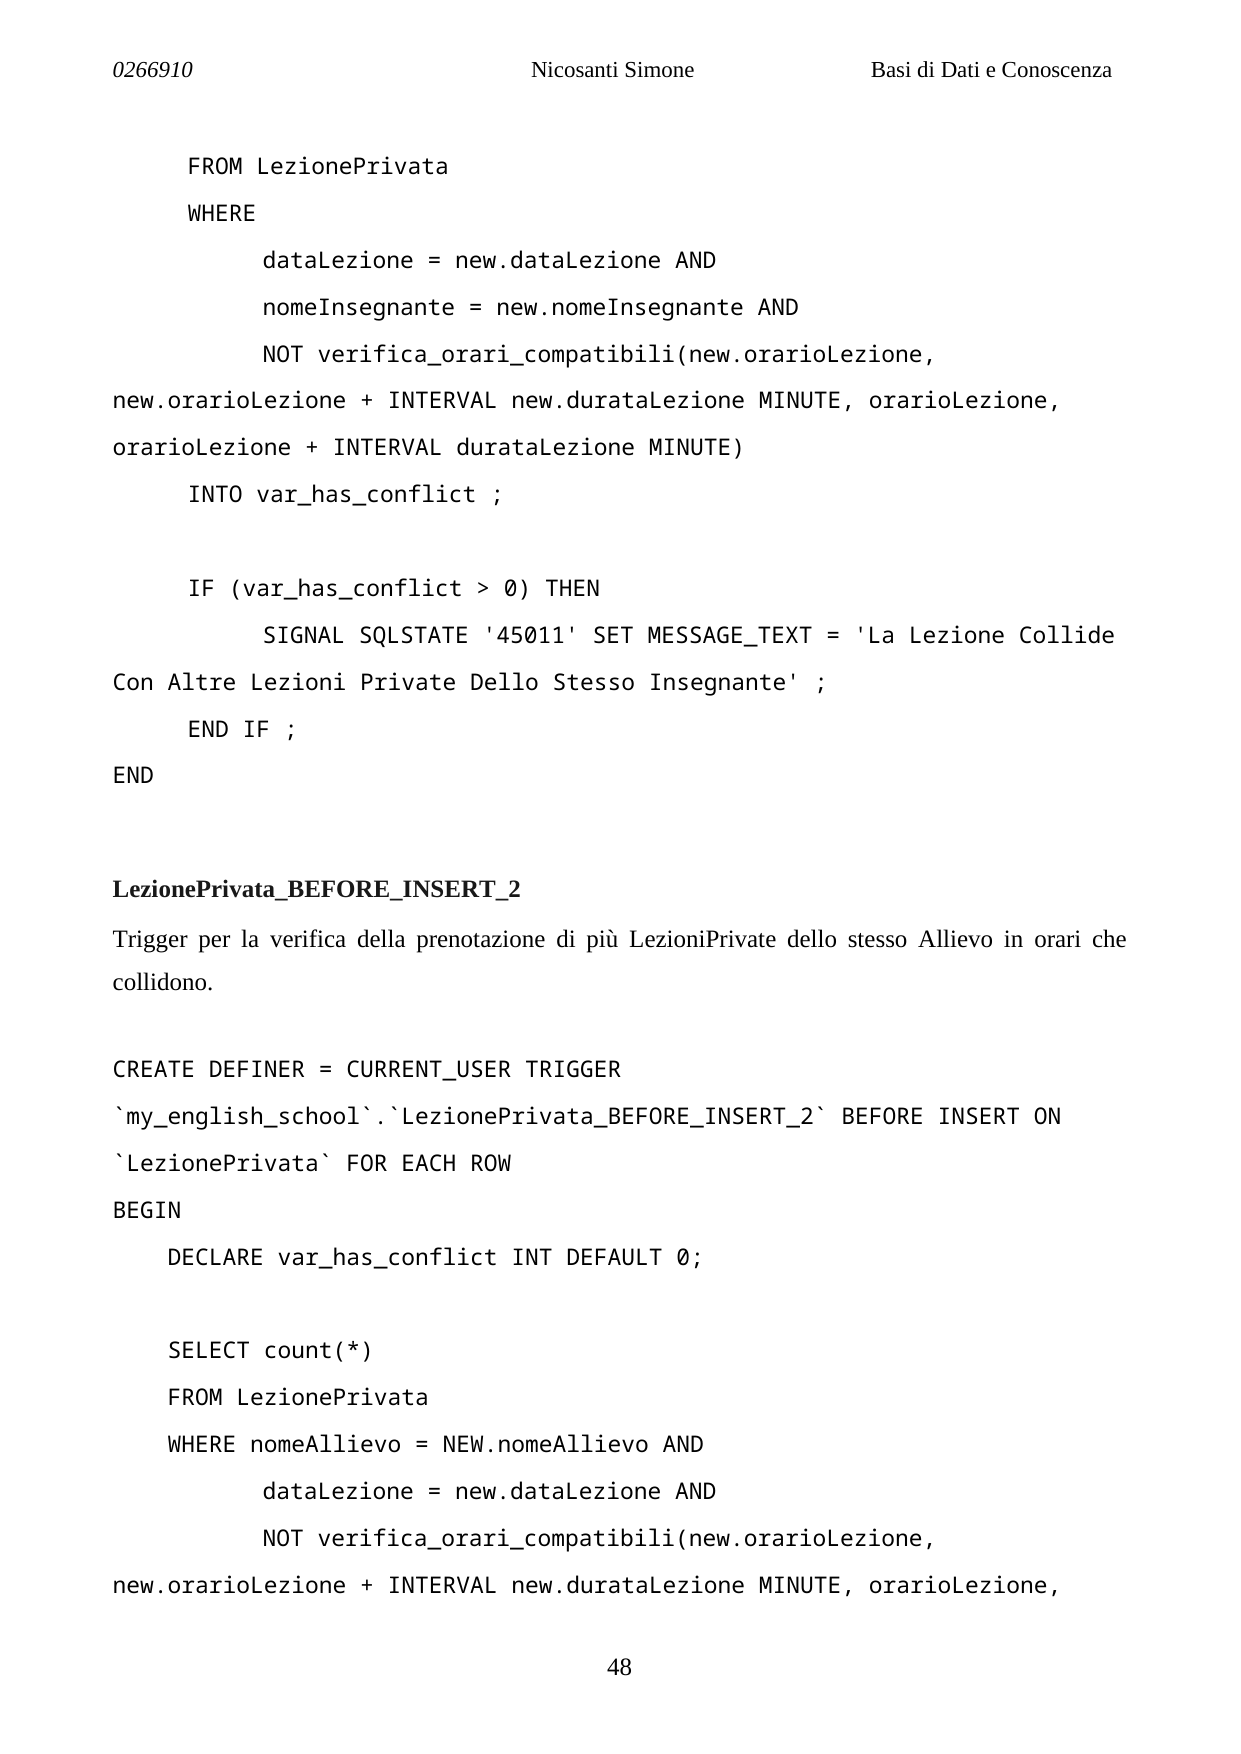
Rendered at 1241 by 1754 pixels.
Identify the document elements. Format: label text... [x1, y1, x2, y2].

text IF (var_has_conflict > 0) THEN [112, 572, 1128, 603]
text WHERE nomeAllievo = NEW.nomeAllievo AND [112, 1428, 1128, 1459]
text FROM LezionePrivata [112, 1381, 1128, 1412]
text BEGIN [112, 1194, 1128, 1225]
text CREATE DEFINER = CURRENT_USER TRIGGER `my_english_school`.`LezionePrivata_BEFORE_INSERT_2` BEFORE INSERT ON `LezionePrivata` FOR EACH ROW [112, 1053, 1128, 1178]
text WHERE [112, 197, 1128, 228]
text Trigger per la verifica della prenotazione di più LezioniPrivate dello stesso Allievo in orari che collidono. [112, 924, 1128, 996]
text NOT verifica_orari_compatibili(new.orarioLezione, new.orarioLezione + INTERVAL new.durataLezione MINUTE, orarioLezione, orarioLezione + INTERVAL durataLezione MINUTE) [112, 337, 1128, 462]
text END IF ; [112, 712, 1128, 744]
subtitle LezionePrivata_BEFORE_INSERT_2 [112, 874, 1128, 903]
text dataLezione = new.dataLezione AND [112, 1475, 1128, 1506]
text DECLARE var_has_conflict INT DEFAULT 0; [112, 1241, 1128, 1272]
text dataLezione = new.dataLezione AND [112, 244, 1128, 275]
text NOT verifica_orari_compatibili(new.orarioLezione, new.orarioLezione + INTERVAL new.durataLezione MINUTE, orarioLezione, [112, 1522, 1128, 1600]
text FROM LezionePrivata [112, 150, 1128, 181]
text END [112, 759, 1128, 791]
text SIGNAL SQLSTATE '45011' SET MESSAGE_TEXT = 'La Lezione Collide Con Altre Lezioni Private Dello Stesso Insegnante' ; [112, 619, 1128, 697]
text nomeInsegnante = new.nomeInsegnante AND [112, 291, 1128, 322]
text SELECT count(*) [112, 1334, 1128, 1366]
text INTO var_has_conflict ; [112, 478, 1128, 509]
